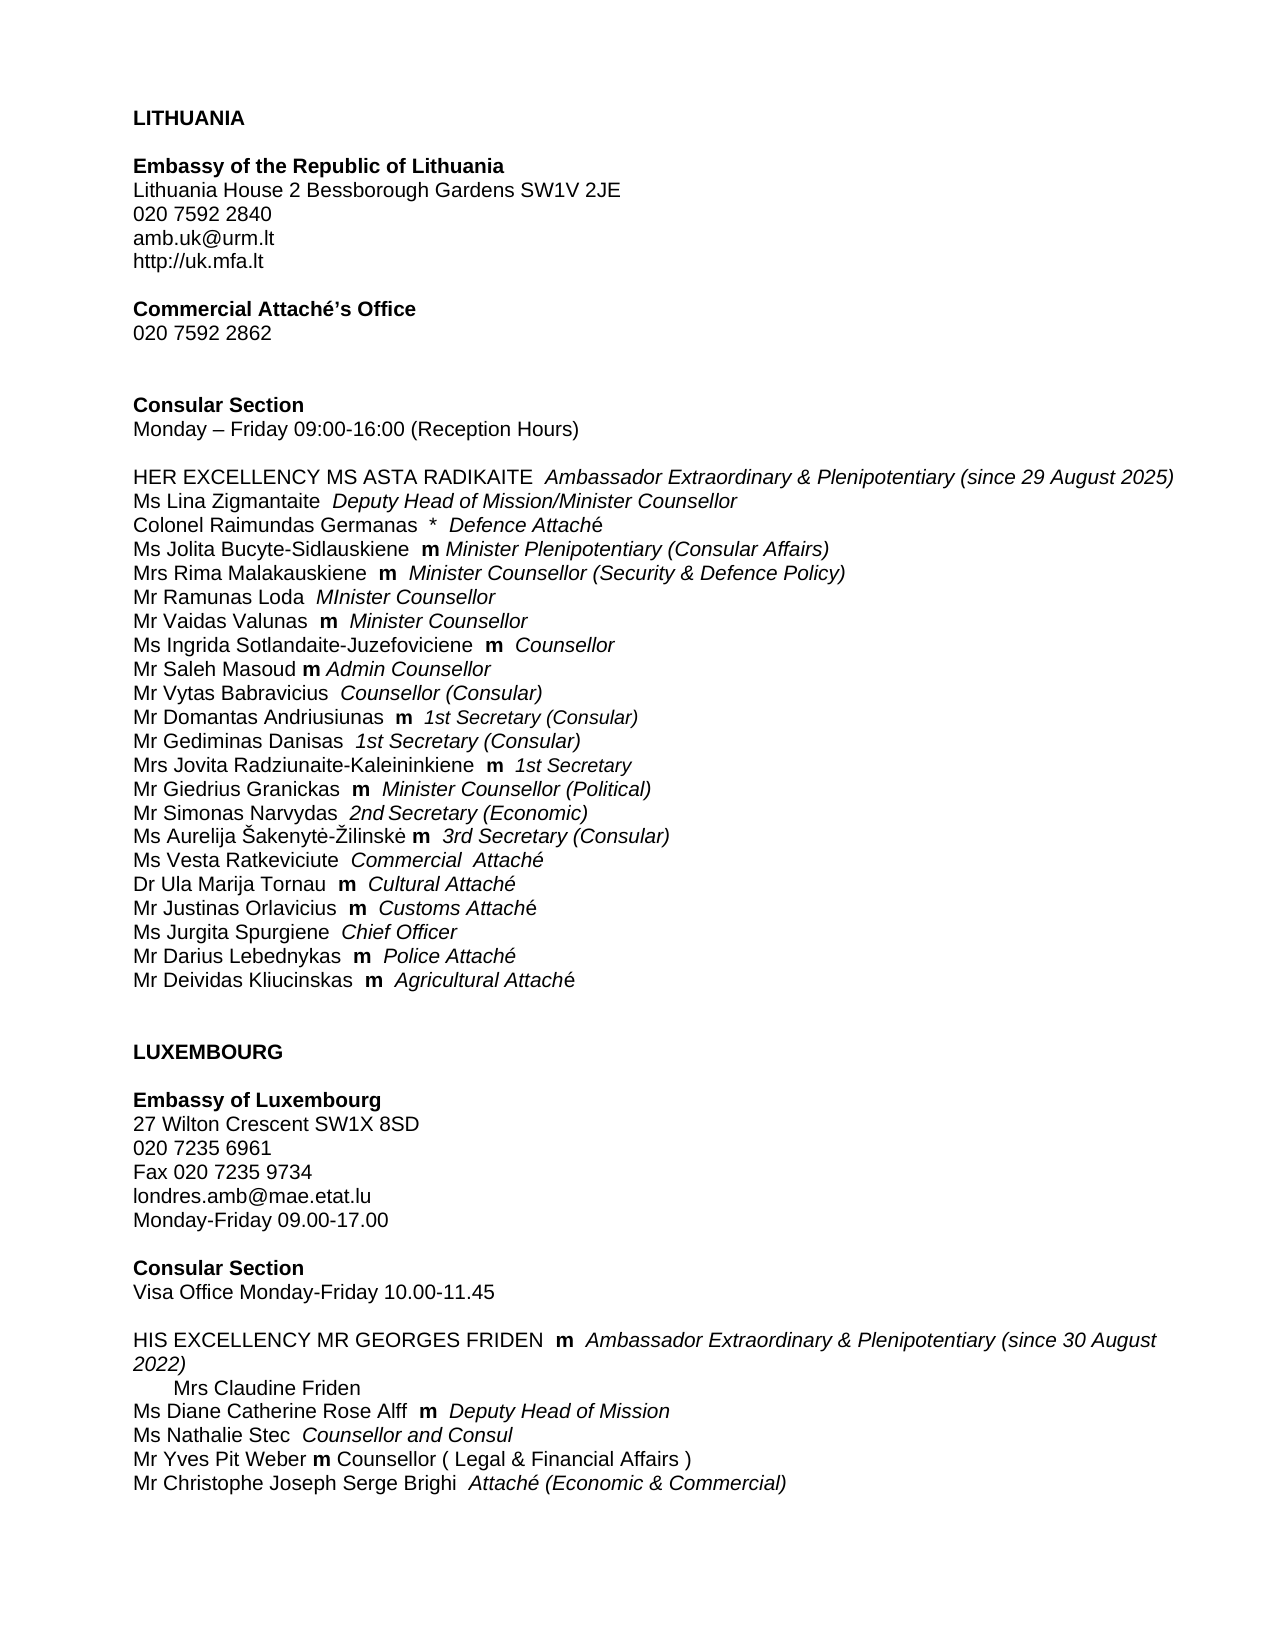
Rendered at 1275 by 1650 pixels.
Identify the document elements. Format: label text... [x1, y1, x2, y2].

text Ms Ingrida Sotlandaite-Juzefoviciene m Counsellor [133, 633, 1181, 657]
text Mr Deividas Kliucinskas m Agricultural Attaché [133, 968, 1181, 992]
text LUXEMBOURG [133, 1040, 1181, 1064]
text Embassy of the Republic of Lithuania [133, 153, 1181, 177]
text Ms Jolita Bucyte-Sidlauskiene m Minister Plenipotentiary (Consular Affairs) [133, 537, 1181, 561]
text londres.amb@mae.etat.lu [133, 1184, 1181, 1208]
text Mr Gediminas Danisas 1st Secretary (Consular) [133, 728, 1181, 752]
text Mr Giedrius Granickas m Minister Counsellor (Political) [133, 776, 1181, 800]
text Ms Lina Zigmantaite Deputy Head of Mission/Minister Counsellor [133, 489, 1181, 513]
text Commercial Attaché’s Office [133, 297, 1181, 321]
text Mr Vaidas Valunas m Minister Counsellor [133, 609, 1181, 633]
text Mr Ramunas Loda MInister Counsellor [133, 585, 1181, 609]
text Consular Section [133, 393, 1181, 417]
text HER EXCELLENCY MS ASTA RADIKAITE Ambassador Extraordinary & Plenipotentiary (since 29 August 2025) [133, 465, 1181, 489]
text 27 Wilton Crescent SW1X 8SD [133, 1112, 1181, 1136]
text Dr Ula Marija Tornau m Cultural Attaché [133, 872, 1181, 896]
text http://uk.mfa.lt [133, 249, 1181, 273]
text Fax 020 7235 9734 [133, 1160, 1181, 1184]
text Lithuania House 2 Bessborough Gardens SW1V 2JE [133, 177, 1181, 201]
text amb.uk@urm.lt [133, 225, 1181, 249]
text Mrs Jovita Radziunaite-Kaleininkiene m 1st Secretary [133, 752, 1181, 776]
text Ms Nathalie Stec Counsellor and Consul [133, 1423, 1181, 1447]
text Mrs Claudine Friden [133, 1375, 1181, 1399]
text Mr Saleh Masoud m Admin Counsellor [133, 657, 1181, 681]
text Embassy of Luxembourg [133, 1088, 1181, 1112]
text Mr Darius Lebednykas m Police Attaché [133, 944, 1181, 968]
subtitle LITHUANIA [133, 106, 1181, 129]
text Mr Simonas Narvydas 2nd Secretary (Economic) [133, 800, 1181, 824]
text 020 7592 2840 [133, 201, 1181, 225]
text Mr Vytas Babravicius Counsellor (Consular) [133, 681, 1181, 704]
text Monday-Friday 09.00-17.00 [133, 1208, 1181, 1232]
text Mr Justinas Orlavicius m Customs Attaché [133, 896, 1181, 920]
text Colonel Raimundas Germanas * Defence Attaché [133, 513, 1181, 537]
text 020 7592 2862 [133, 321, 1181, 345]
text Ms Diane Catherine Rose Alff m Deputy Head of Mission [133, 1399, 1181, 1423]
text Consular Section [133, 1256, 1181, 1279]
text Mr Yves Pit Weber m Counsellor ( Legal & Financial Affairs ) [133, 1447, 1181, 1471]
text Mrs Rima Malakauskiene m Minister Counsellor (Security & Defence Policy) [133, 561, 1181, 585]
text Ms Jurgita Spurgiene Chief Officer [133, 920, 1181, 944]
text HIS EXCELLENCY MR GEORGES FRIDEN m Ambassador Extraordinary & Plenipotentiary (since 30 August 2022) [133, 1327, 1181, 1375]
text Mr Domantas Andriusiunas m 1st Secretary (Consular) [133, 704, 1181, 728]
text Ms Vesta Ratkeviciute Commercial Attaché [133, 848, 1181, 872]
text Ms Aurelija Šakenytė-Žilinskė m 3rd Secretary (Consular) [133, 824, 1181, 848]
text Monday – Friday 09:00-16:00 (Reception Hours) [133, 417, 1181, 441]
text Mr Christophe Joseph Serge Brighi Attaché (Economic & Commercial) [133, 1471, 1181, 1495]
text 020 7235 6961 [133, 1136, 1181, 1160]
text Visa Office Monday-Friday 10.00-11.45 [133, 1279, 1181, 1303]
